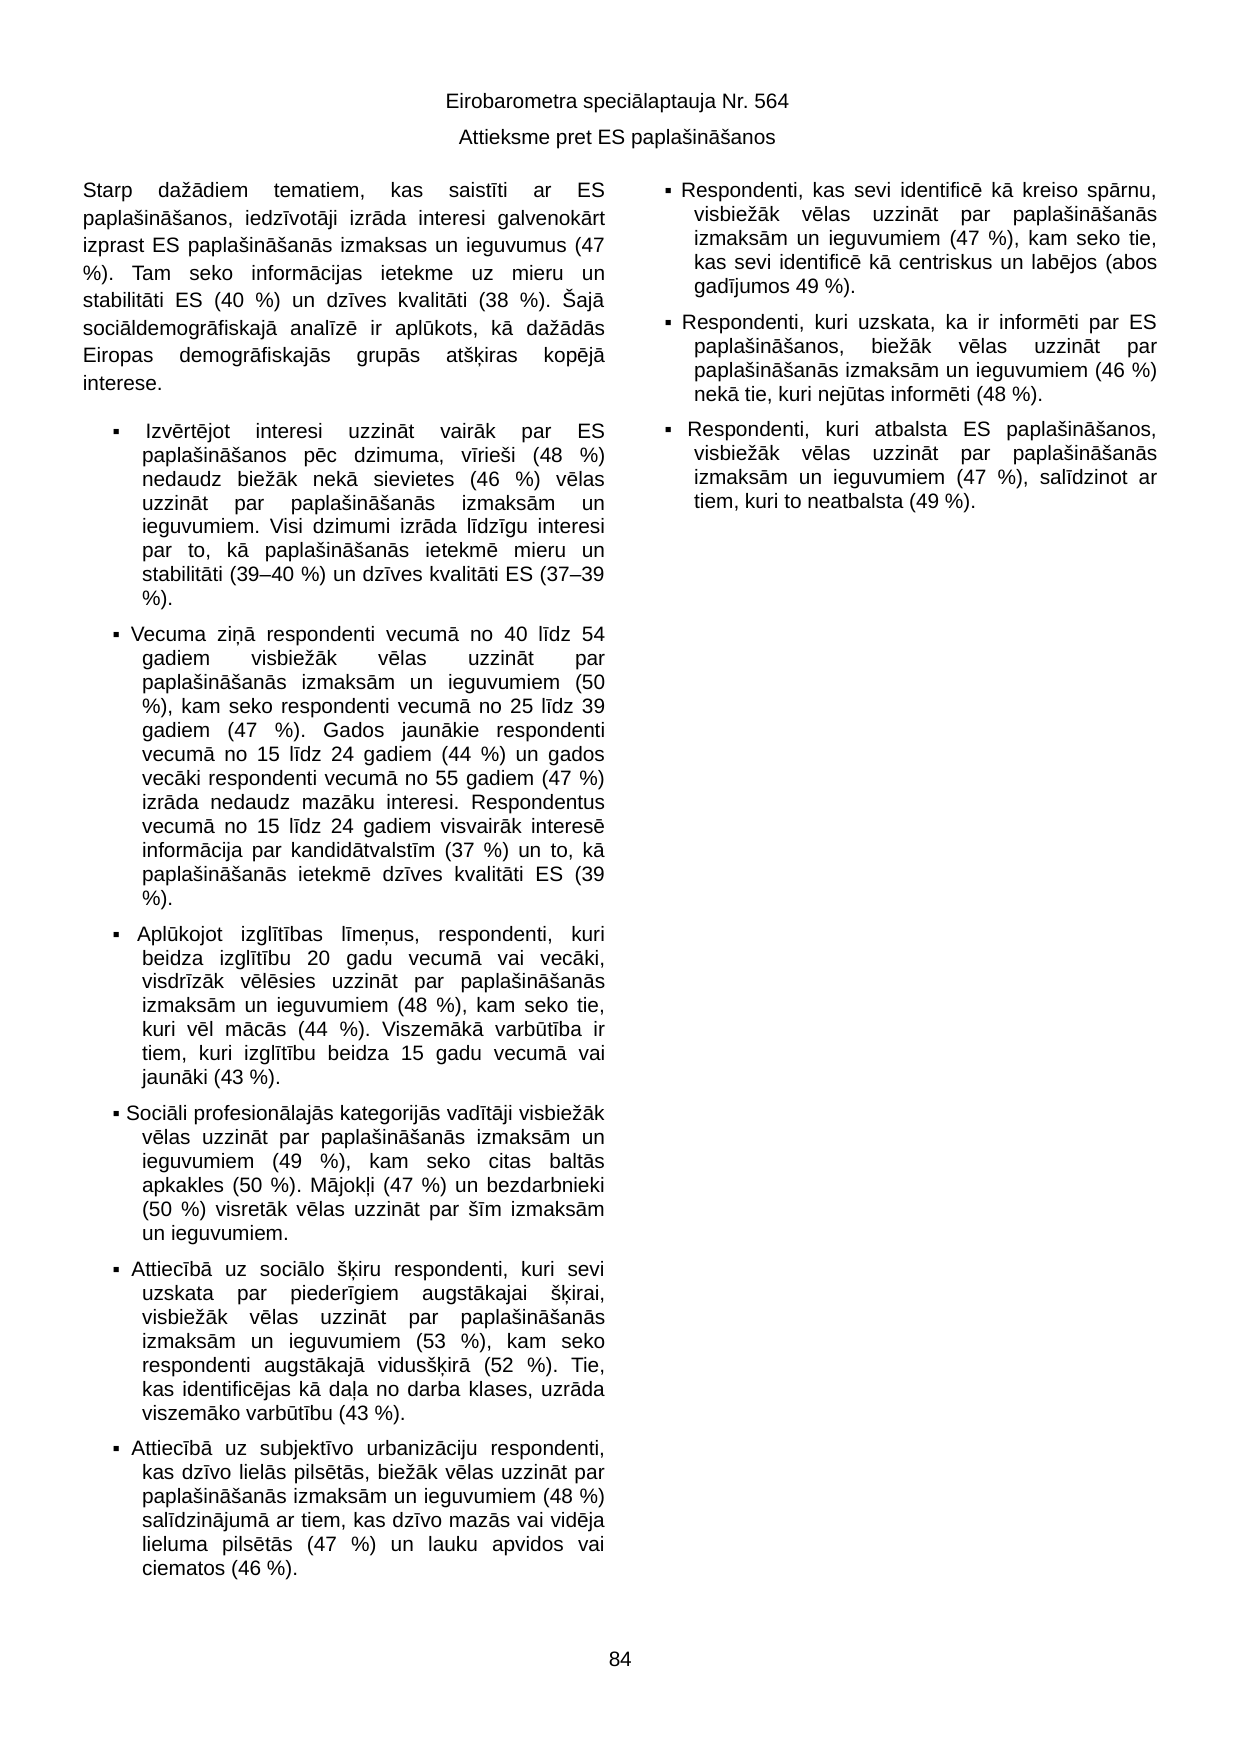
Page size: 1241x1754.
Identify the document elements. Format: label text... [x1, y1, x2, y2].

text ▪ Aplūkojot izglītības līmeņus, respondenti, kuri beidza izglītību 20 gadu vecumā vai vecāki, visdrīzāk vēlēsies uzzināt par paplašināšanās izmaksām un ieguvumiem (48 %), kam seko tie, kuri vēl mācās (44 %). Viszemākā varbūtība ir tiem, kuri izglītību beidza 15 gadu vecumā vai jaunāki (43 %). [112, 921, 605, 1089]
text ▪ Izvērtējot interesi uzzināt vairāk par ES paplašināšanos pēc dzimuma, vīrieši (48 %) nedaudz biežāk nekā sievietes (46 %) vēlas uzzināt par paplašināšanās izmaksām un ieguvumiem. Visi dzimumi izrāda līdzīgu interesi par to, kā paplašināšanās ietekmē mieru un stabilitāti (39–40 %) un dzīves kvalitāti ES (37–39 %). [112, 418, 605, 610]
text ▪ Attiecībā uz sociālo šķiru respondenti, kuri sevi uzskata par piederīgiem augstākajai šķirai, visbiežāk vēlas uzzināt par paplašināšanās izmaksām un ieguvumiem (53 %), kam seko respondenti augstākajā vidusšķirā (52 %). Tie, kas identificējas kā daļa no darba klases, uzrāda viszemāko varbūtību (43 %). [112, 1257, 605, 1424]
text ▪ Respondenti, kas sevi identificē kā kreiso spārnu, visbiežāk vēlas uzzināt par paplašināšanās izmaksām un ieguvumiem (47 %), kam seko tie, kas sevi identificē kā centriskus un labējos (abos gadījumos 49 %). [664, 178, 1157, 298]
text ▪ Attiecībā uz subjektīvo urbanizāciju respondenti, kas dzīvo lielās pilsētās, biežāk vēlas uzzināt par paplašināšanās izmaksām un ieguvumiem (48 %) salīdzinājumā ar tiem, kas dzīvo mazās vai vidēja lieluma pilsētās (47 %) un lauku apvidos vai ciematos (46 %). [112, 1436, 605, 1580]
text Starp dažādiem tematiem, kas saistīti ar ES paplašināšanos, iedzīvotāji izrāda interesi galvenokārt izprast ES paplašināšanās izmaksas un ieguvumus (47 %). Tam seko informācijas ietekme uz mieru un stabilitāti ES (40 %) un dzīves kvalitāti (38 %). Šajā sociāldemogrāfiskajā analīzē ir aplūkots, kā dažādās Eiropas demogrāfiskajās grupās atšķiras kopējā interese. [83, 178, 605, 394]
text ▪ Vecuma ziņā respondenti vecumā no 40 līdz 54 gadiem visbiežāk vēlas uzzināt par paplašināšanās izmaksām un ieguvumiem (50 %), kam seko respondenti vecumā no 25 līdz 39 gadiem (47 %). Gados jaunākie respondenti vecumā no 15 līdz 24 gadiem (44 %) un gados vecāki respondenti vecumā no 55 gadiem (47 %) izrāda nedaudz mazāku interesi. Respondentus vecumā no 15 līdz 24 gadiem visvairāk interesē informācija par kandidātvalstīm (37 %) un to, kā paplašināšanās ietekmē dzīves kvalitāti ES (39 %). [112, 622, 605, 909]
text ▪ Respondenti, kuri atbalsta ES paplašināšanos, visbiežāk vēlas uzzināt par paplašināšanās izmaksām un ieguvumiem (47 %), salīdzinot ar tiem, kuri to neatbalsta (49 %). [664, 417, 1157, 513]
text ▪ Respondenti, kuri uzskata, ka ir informēti par ES paplašināšanos, biežāk vēlas uzzināt par paplašināšanās izmaksām un ieguvumiem (46 %) nekā tie, kuri nejūtas informēti (48 %). [664, 309, 1157, 405]
text ▪ Sociāli profesionālajās kategorijās vadītāji visbiežāk vēlas uzzināt par paplašināšanās izmaksām un ieguvumiem (49 %), kam seko citas baltās apkakles (50 %). Mājokļi (47 %) un bezdarbnieki (50 %) visretāk vēlas uzzināt par šīm izmaksām un ieguvumiem. [112, 1101, 605, 1245]
